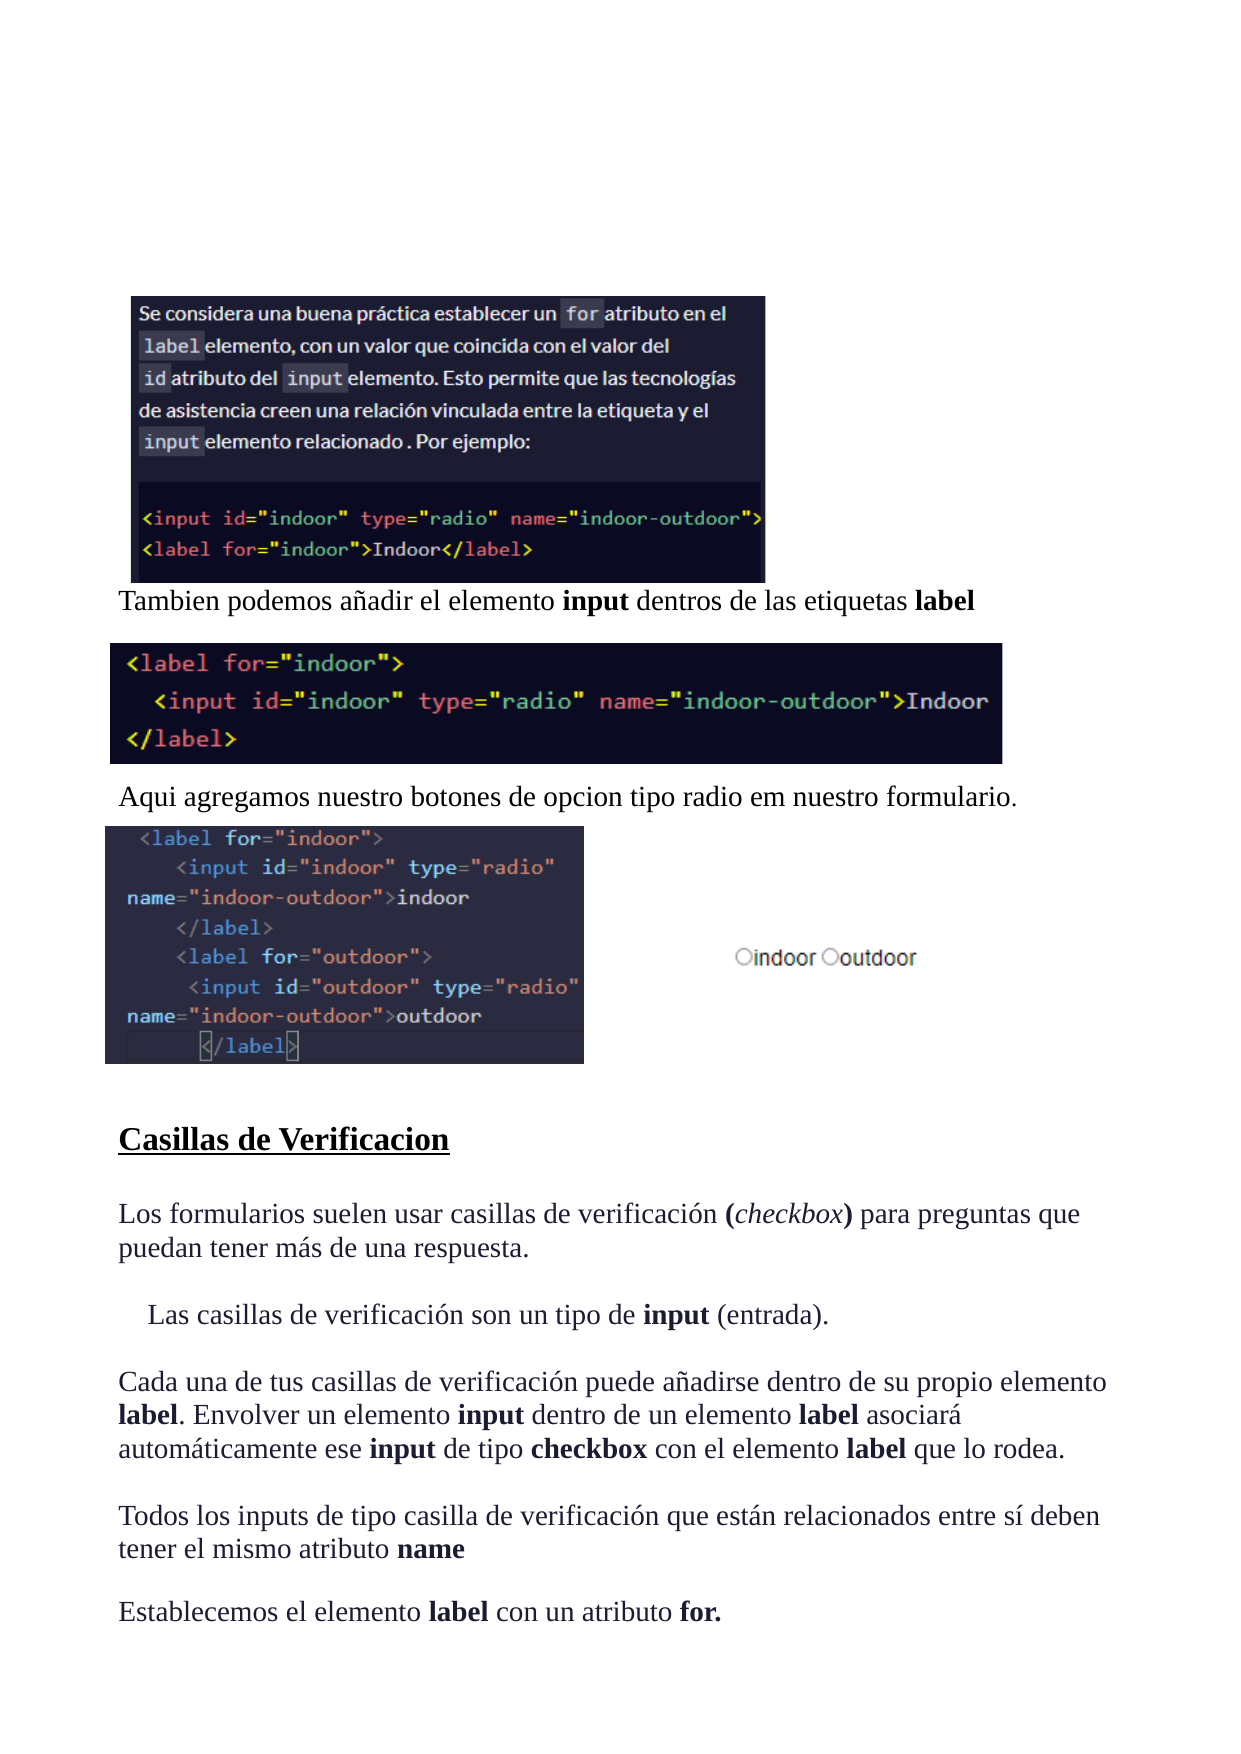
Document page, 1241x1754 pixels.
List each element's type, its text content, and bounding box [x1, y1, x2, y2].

text Todos los inputs de tipo casilla de verificación que están relacionados entre sí deben tener el mismo atributo name [118, 1498, 1122, 1565]
text Cada una de tus casillas de verificación puede añadirse dentro de su propio elemento label. Envolver un elemento input dentro de un elemento label asociará automáticamente ese input de tipo checkbox con el elemento label que lo rodea. [118, 1364, 1122, 1464]
text Las casillas de verificación son un tipo de input (entrada). [118, 1297, 1122, 1330]
text Casillas de Verificacion [118, 1119, 1122, 1158]
text Aqui agregamos nuestro botones de opcion tipo radio em nuestro formulario. [118, 779, 1122, 813]
text Establecemos el elemento label con un atributo for. [118, 1594, 1122, 1627]
text Tambien podemos añadir el elemento input dentros de las etiquetas label [118, 583, 1122, 616]
text Los formularios suelen usar casillas de verificación (checkbox) para preguntas que puedan tener más de una respuesta. [118, 1196, 1122, 1263]
